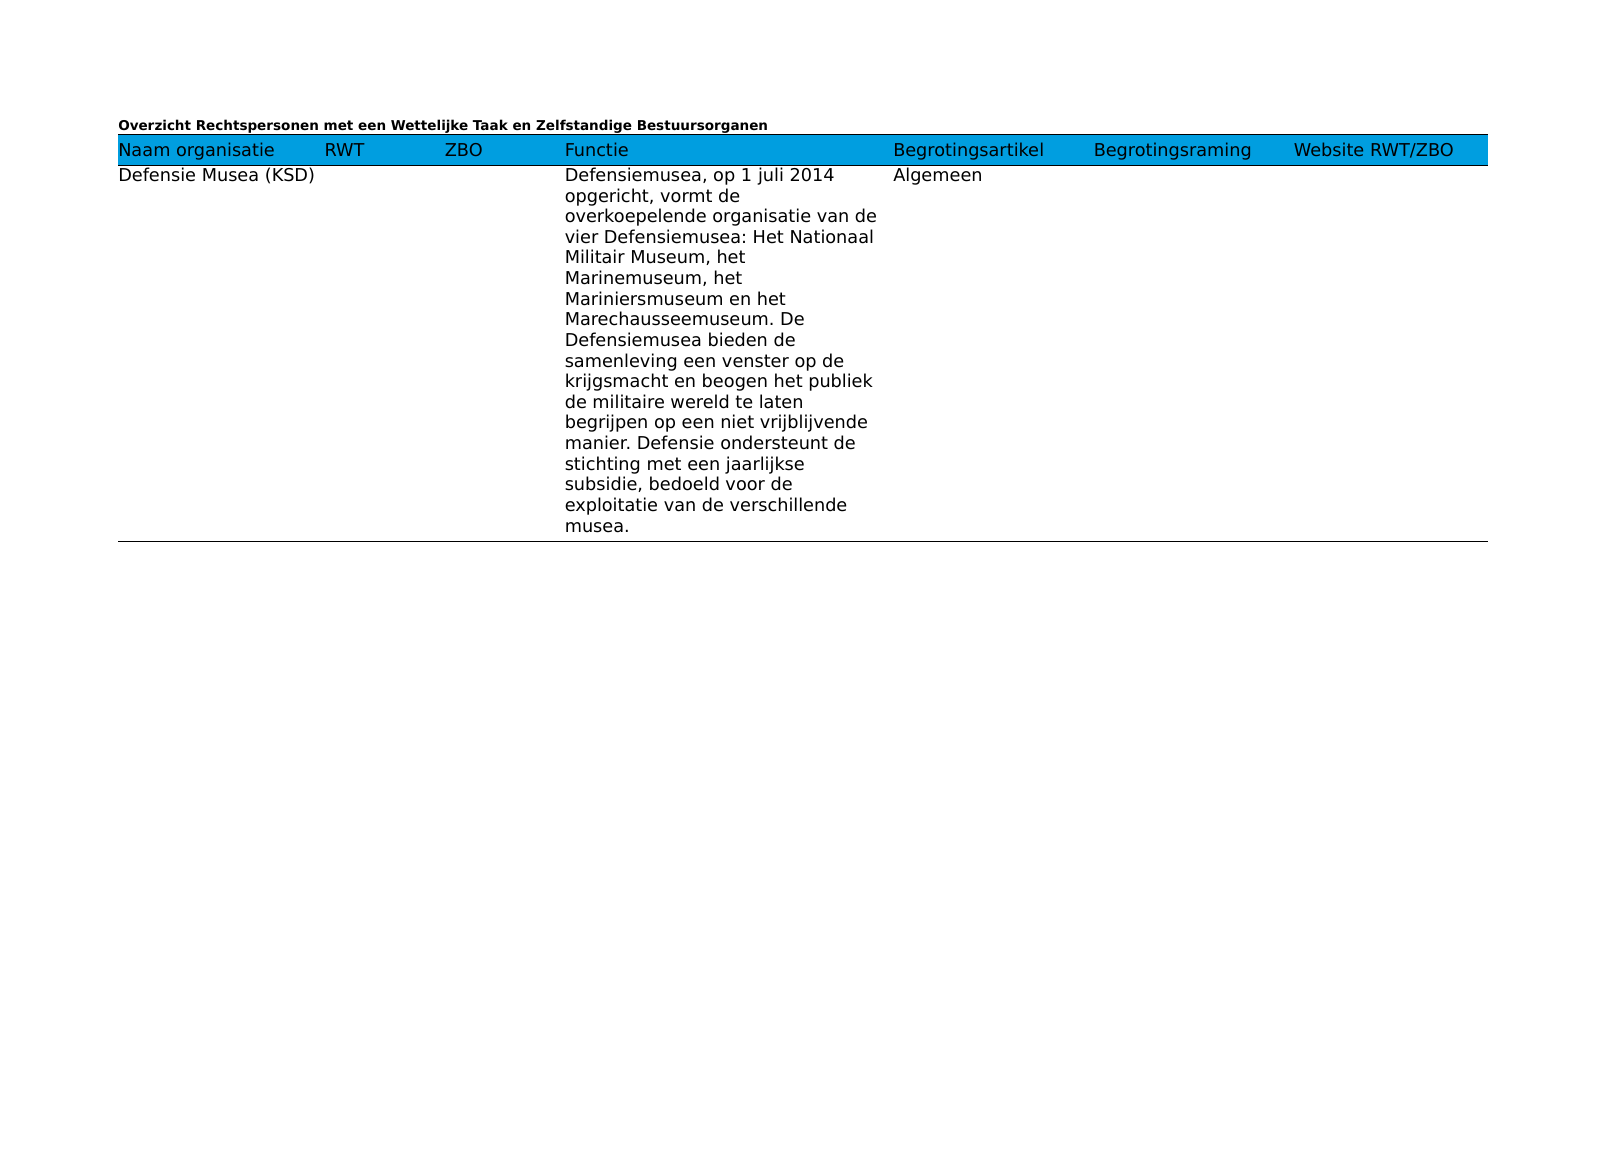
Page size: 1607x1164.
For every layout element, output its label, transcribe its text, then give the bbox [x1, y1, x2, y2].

table_cell [1288, 166, 1488, 541]
table_cell Functie [559, 135, 887, 165]
table_cell Naam organisatie [118, 135, 318, 165]
table_cell RWT [318, 135, 438, 165]
table_cell Website RWT/ZBO [1288, 135, 1488, 165]
table_cell [318, 166, 438, 541]
table_cell Algemeen [887, 166, 1087, 541]
table_header Overzicht Rechtspersonen met een Wettelijke Taak en Zelfstandige Bestuursorganen [118, 118, 1488, 134]
table_cell [1088, 166, 1288, 541]
table_cell Begrotingsartikel [887, 135, 1087, 165]
table_cell Defensiemusea, op 1 juli 2014 opgericht, vormt de overkoepelende organisatie van de vier Defensiemusea: Het Nationaal Militair Museum, het Marinemuseum, het Mariniersmuseum en het Marechausseemuseum. De Defensiemusea bieden de samenleving een venster op de krijgsmacht en beogen het publiek de militaire wereld te laten begrijpen op een niet vrijblijvende manier. Defensie ondersteunt de stichting met een jaarlijkse subsidie, bedoeld voor de exploitatie van de verschillende musea. [559, 166, 887, 541]
table_cell Begrotingsraming [1088, 135, 1288, 165]
table_cell Defensie Musea (KSD) [118, 166, 318, 541]
table_cell [439, 166, 559, 541]
table_cell ZBO [439, 135, 559, 165]
